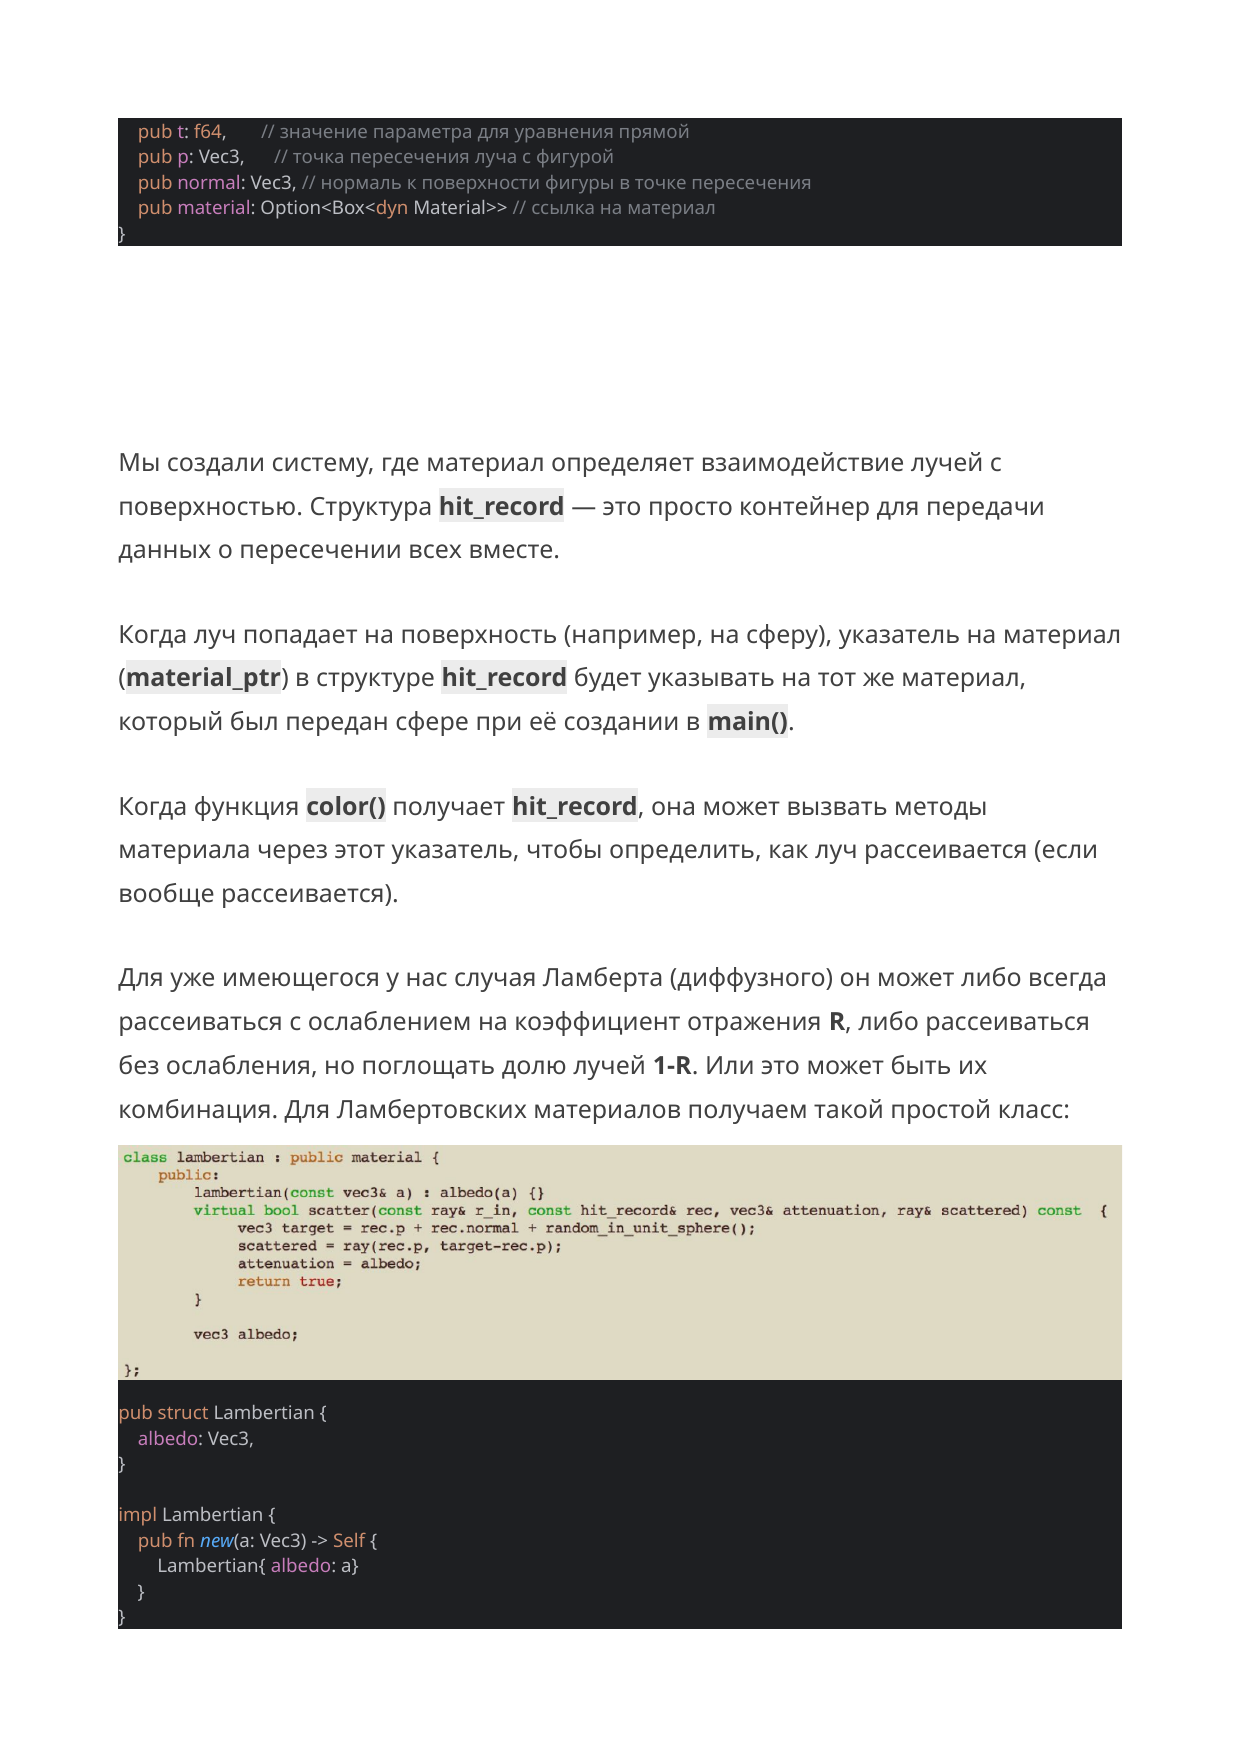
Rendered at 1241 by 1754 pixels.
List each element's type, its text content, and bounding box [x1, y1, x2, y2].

text pub t: f64, // значение параметра для уравнения прямой pub p: Vec3, // точка пересечения луча с фигурой pub normal: Vec3, // нормаль к поверхности фигуры в точке пересечения pub material: Option<Box<dyn Material>> // ссылка на материал } [118, 118, 1122, 246]
picture [118, 1145, 1123, 1380]
text Мы создали систему, где материал определяет взаимодействие лучей с поверхностью. Структура hit_record — это просто контейнер для передачи данных о пересечении всех вместе. [118, 435, 1122, 566]
text pub struct Lambertian { albedo: Vec3, } impl Lambertian { pub fn new(a: Vec3) -> Self { Lambertian{ albedo: a} } } [118, 1380, 1122, 1629]
text Для уже имеющегося у нас случая Ламберта (диффузного) он может либо всегда рассеиваться с ослаблением на коэффициент отражения R, либо рассеиваться без ослабления, но поглощать долю лучей 1-R. Или это может быть их комбинация. Для Ламбертовских материалов получаем такой простой класс: [118, 950, 1122, 1125]
text Когда луч попадает на поверхность (например, на сферу), указатель на материал (material_ptr) в структуре hit_record будет указывать на тот же материал, который был передан сфере при её создании в main(). [118, 607, 1122, 738]
text Когда функция color() получает hit_record, она может вызвать методы материала через этот указатель, чтобы определить, как луч рассеивается (если вообще рассеивается). [118, 778, 1122, 910]
